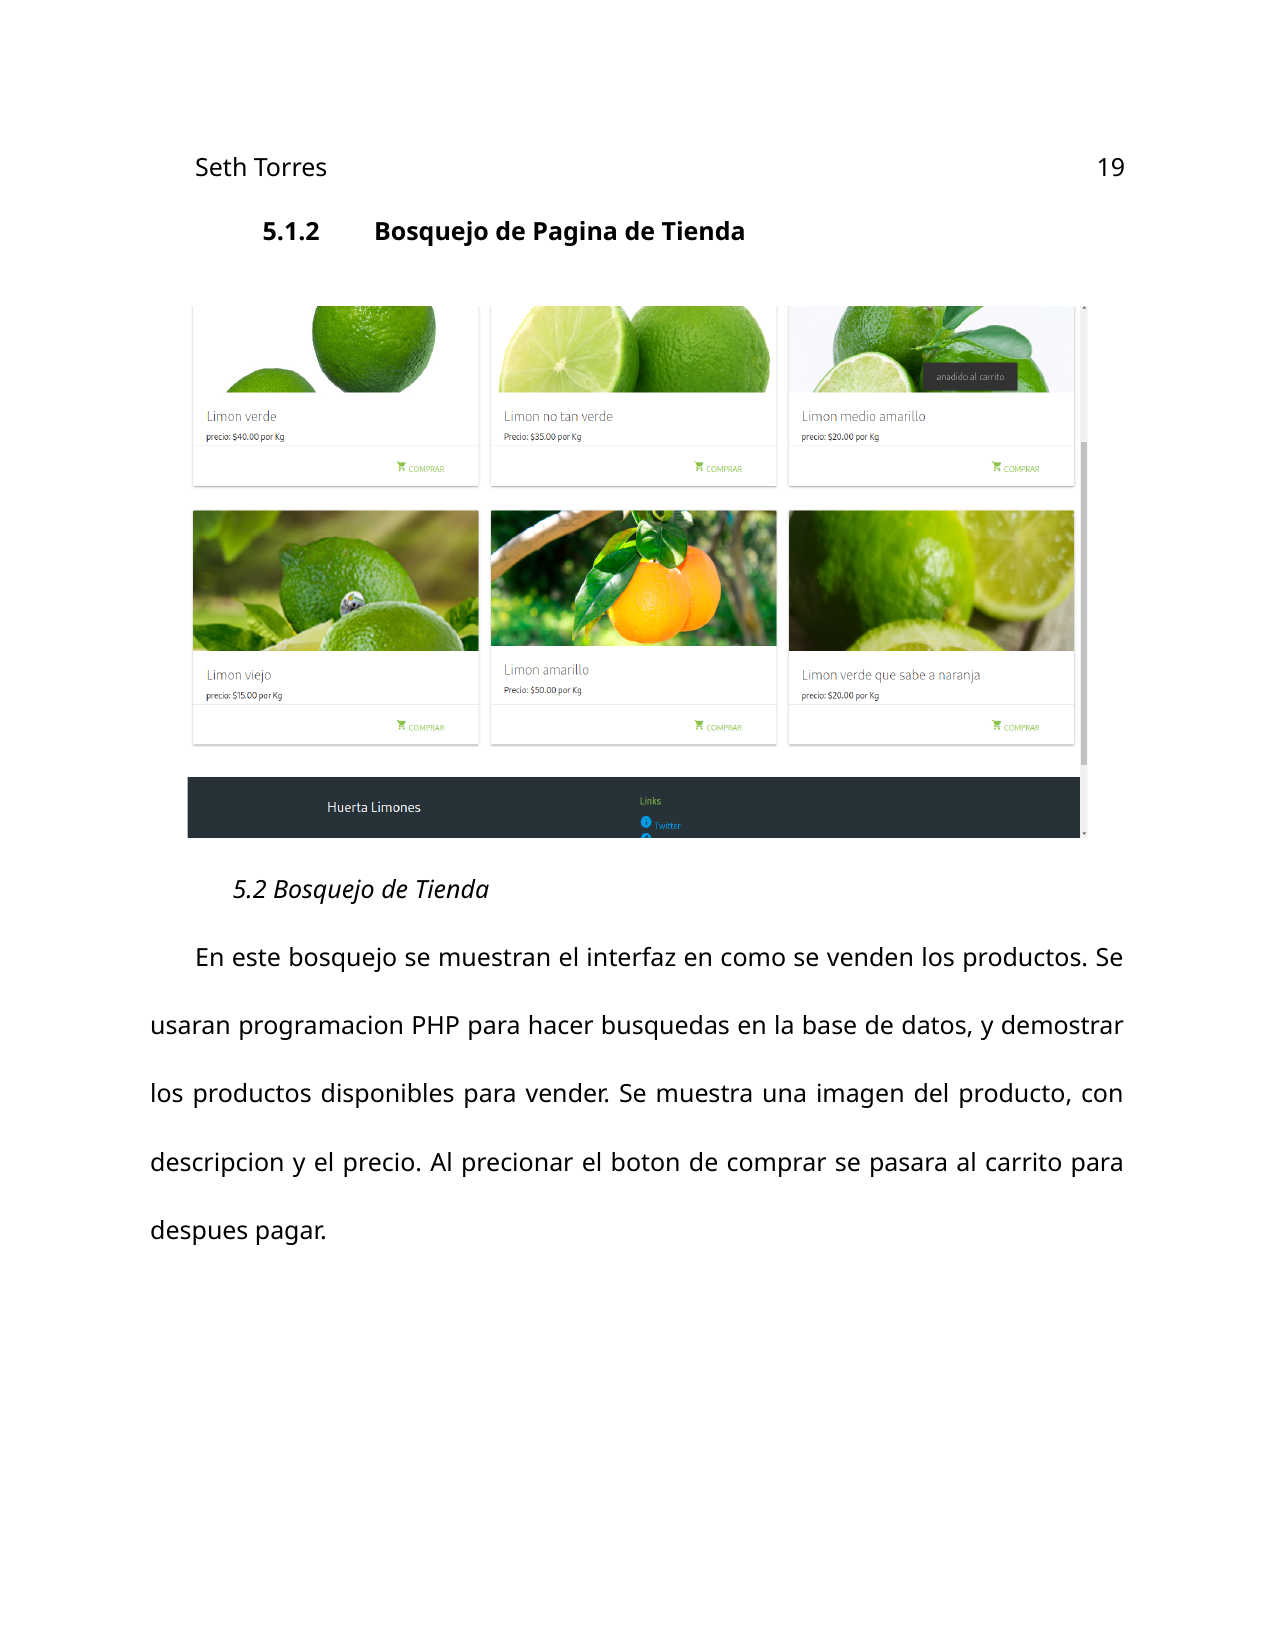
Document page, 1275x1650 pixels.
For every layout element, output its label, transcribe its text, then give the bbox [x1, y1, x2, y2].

picture [187, 306, 1088, 838]
text 5.2 Bosquejo de Tienda [187, 838, 1087, 906]
text En este bosquejo se muestran el interfaz en como se venden los productos. Se usaran programacion PHP para hacer busquedas en la base de datos, y demostrar los productos disponibles para vender. Se muestra una imagen del producto, con descripcion y el precio. Al precionar el boton de comprar se pasara al carrito para despues pagar. [150, 294, 1125, 1246]
subtitle Bosquejo de Pagina de Tienda [262, 213, 1125, 248]
